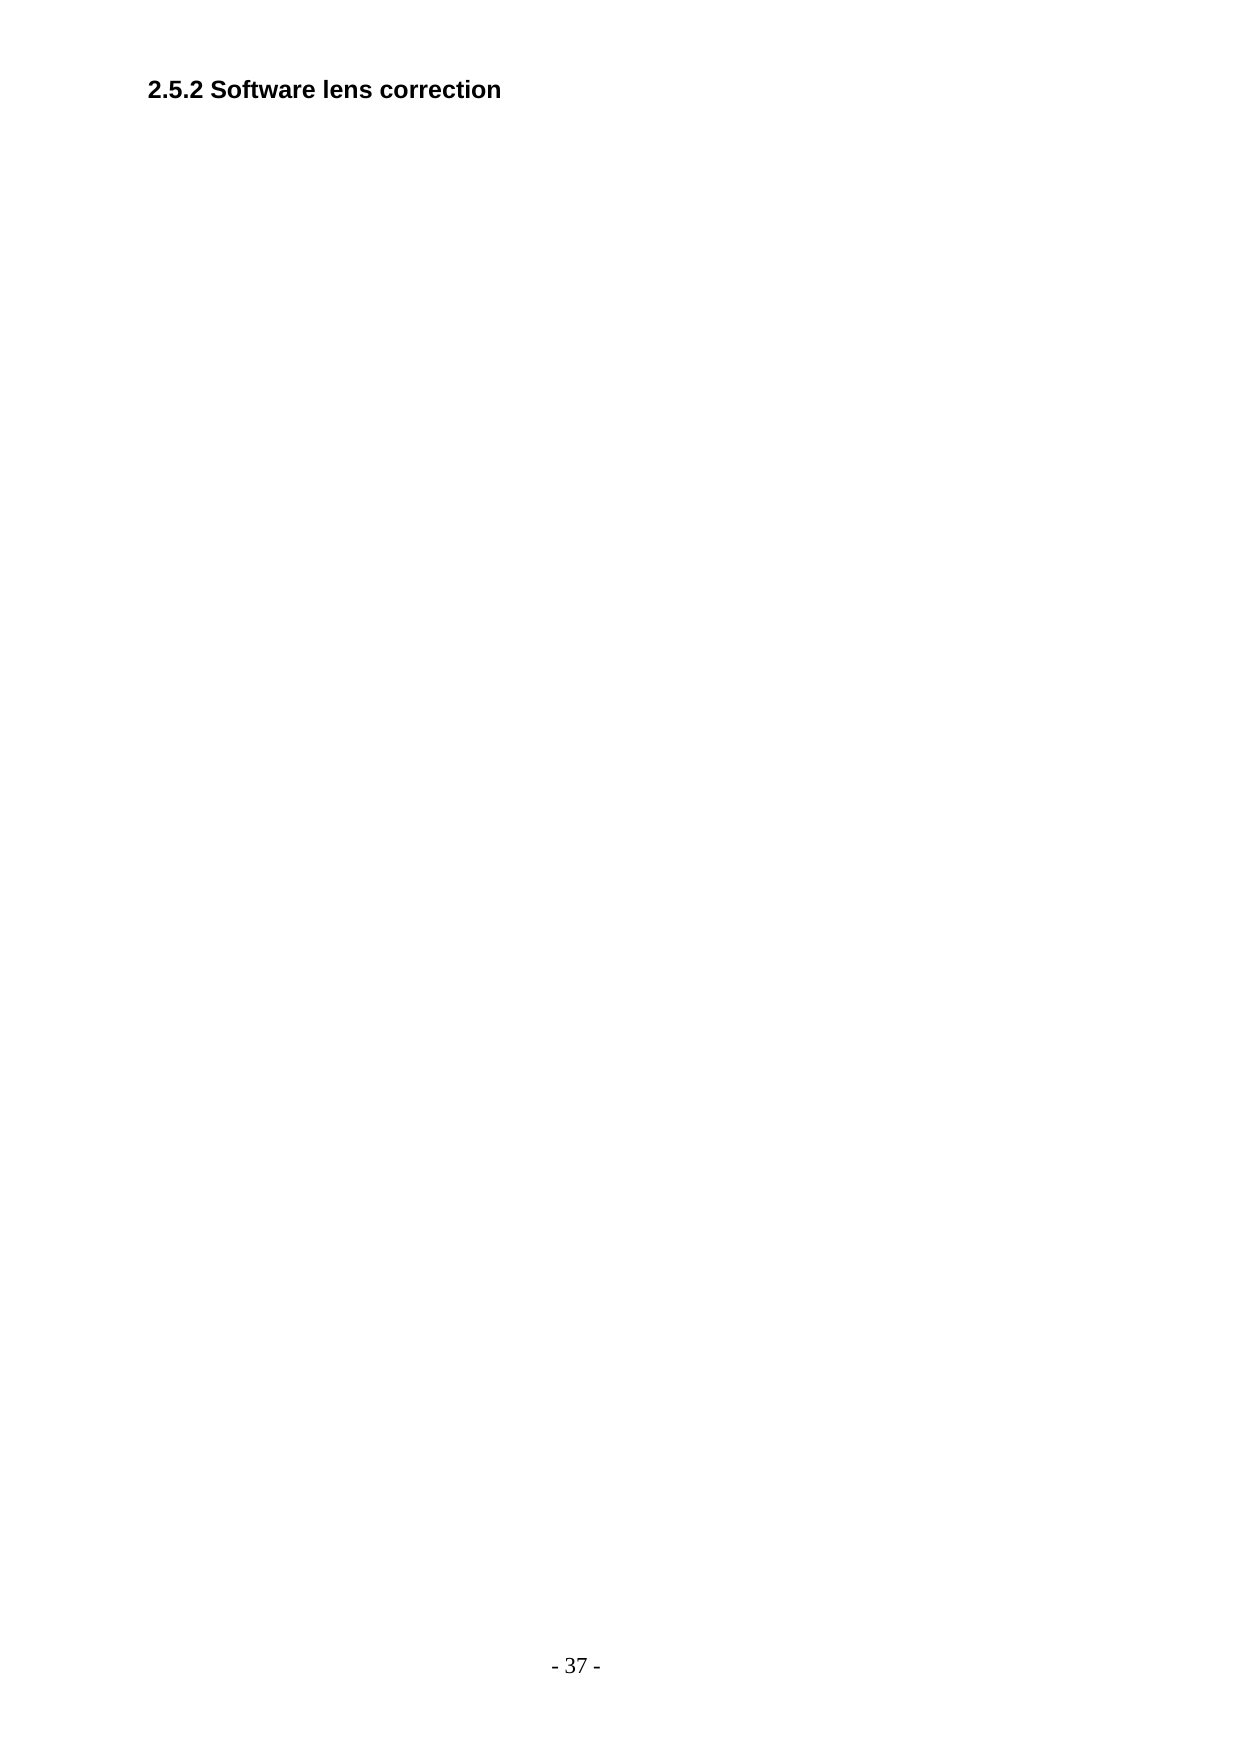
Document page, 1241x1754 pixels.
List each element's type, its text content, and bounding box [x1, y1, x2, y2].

subtitle 2.5.2 Software lens correction [148, 75, 1092, 104]
